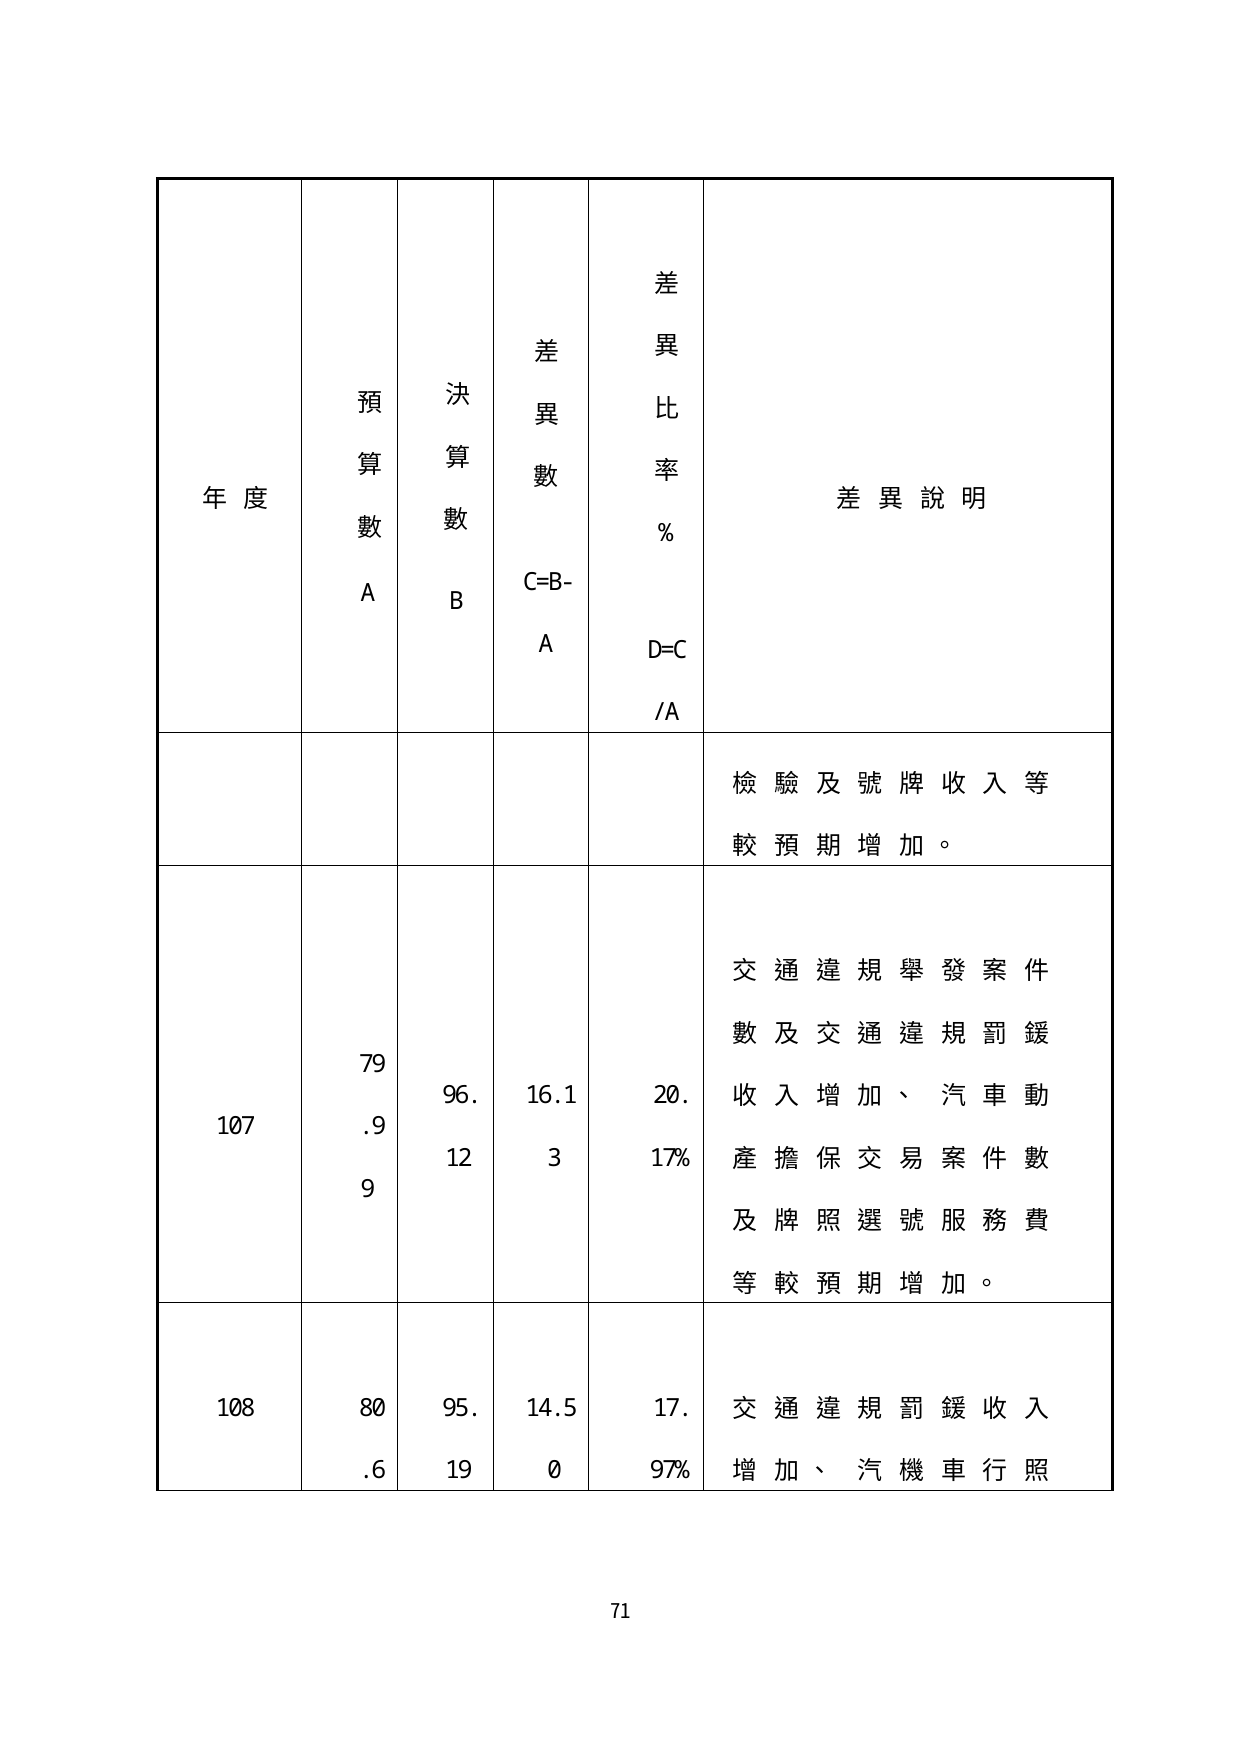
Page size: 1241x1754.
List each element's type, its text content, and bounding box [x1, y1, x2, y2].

table_cell 16.13 [494, 866, 588, 1302]
table_cell 17.97% [589, 1303, 703, 1490]
table_cell [398, 733, 493, 865]
table_cell [589, 733, 703, 865]
table_cell 交通違規舉發案件數及交通違規罰鍰收入增加、汽車動產擔保交易案件數及牌照選號服務費等較預期增加。 [704, 866, 1111, 1302]
table_cell [159, 733, 301, 865]
table_header 預算數 A [302, 180, 397, 732]
table_header 差異比率% D=C/A [589, 180, 703, 732]
table_cell [494, 733, 588, 865]
table_cell [302, 733, 397, 865]
table_cell 96.12 [398, 866, 493, 1302]
table_header 年度 [159, 180, 301, 732]
table_header 差異數 C=B-A [494, 180, 588, 732]
table_cell 交通違規罰鍰收入增加、汽機車行照 [704, 1303, 1111, 1490]
table_cell 檢驗及號牌收入等較預期增加。 [704, 733, 1111, 865]
table_cell 79.99 [302, 866, 397, 1302]
table_cell 107 [159, 866, 301, 1302]
table_cell 14.50 [494, 1303, 588, 1490]
table_header 差異說明 [704, 180, 1111, 732]
table_cell 95.19 [398, 1303, 493, 1490]
table_cell 80.6 [302, 1303, 397, 1490]
table_cell 108 [159, 1303, 301, 1490]
table_cell 20.17% [589, 866, 703, 1302]
table_header 決算數 B [398, 180, 493, 732]
